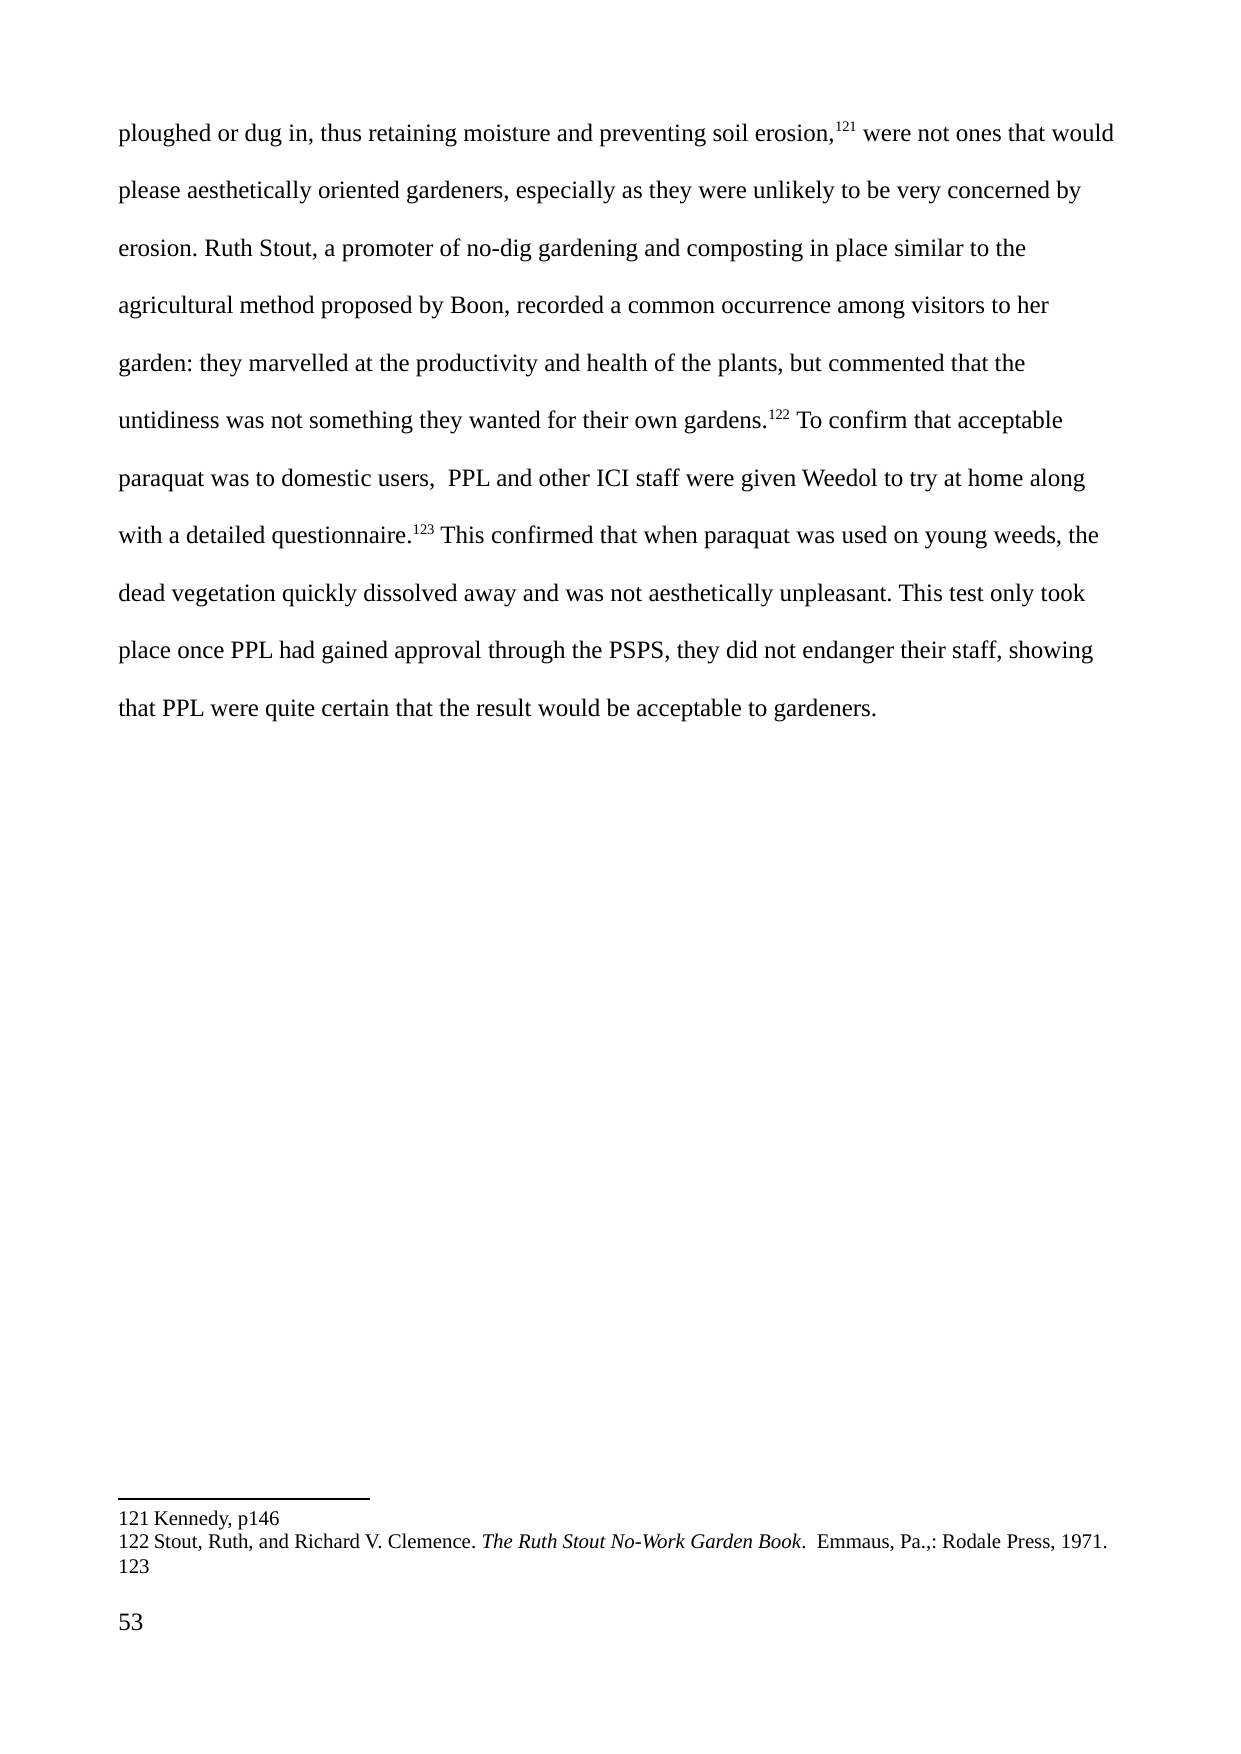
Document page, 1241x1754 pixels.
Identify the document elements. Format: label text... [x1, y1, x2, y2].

text Kennedy, p146 [118, 1505, 1122, 1529]
text ploughed or dug in, thus retaining moisture and preventing soil erosion, were not ones that would please aesthetically oriented gardeners, especially as they were unlikely to be very concerned by erosion. Ruth Stout, a promoter of no-dig gardening and composting in place similar to the agricultural method proposed by Boon, recorded a common occurrence among visitors to her garden: they marvelled at the productivity and health of the plants, but commented that the untidiness was not something they wanted for their own gardens. To confirm that acceptable paraquat was to domestic users, PPL and other ICI staff were given Weedol to try at home along with a detailed questionnaire. This confirmed that when paraquat was used on young weeds, the dead vegetation quickly dissolved away and was not aesthetically unpleasant. This test only took place once PPL had gained approval through the PSPS, they did not endanger their staff, showing that PPL were quite certain that the result would be acceptable to gardeners. [118, 118, 1122, 722]
text Stout, Ruth, and Richard V. Clemence. The Ruth Stout No-Work Garden Book. Emmaus, Pa.,: Rodale Press, 1971. [118, 1529, 1122, 1553]
